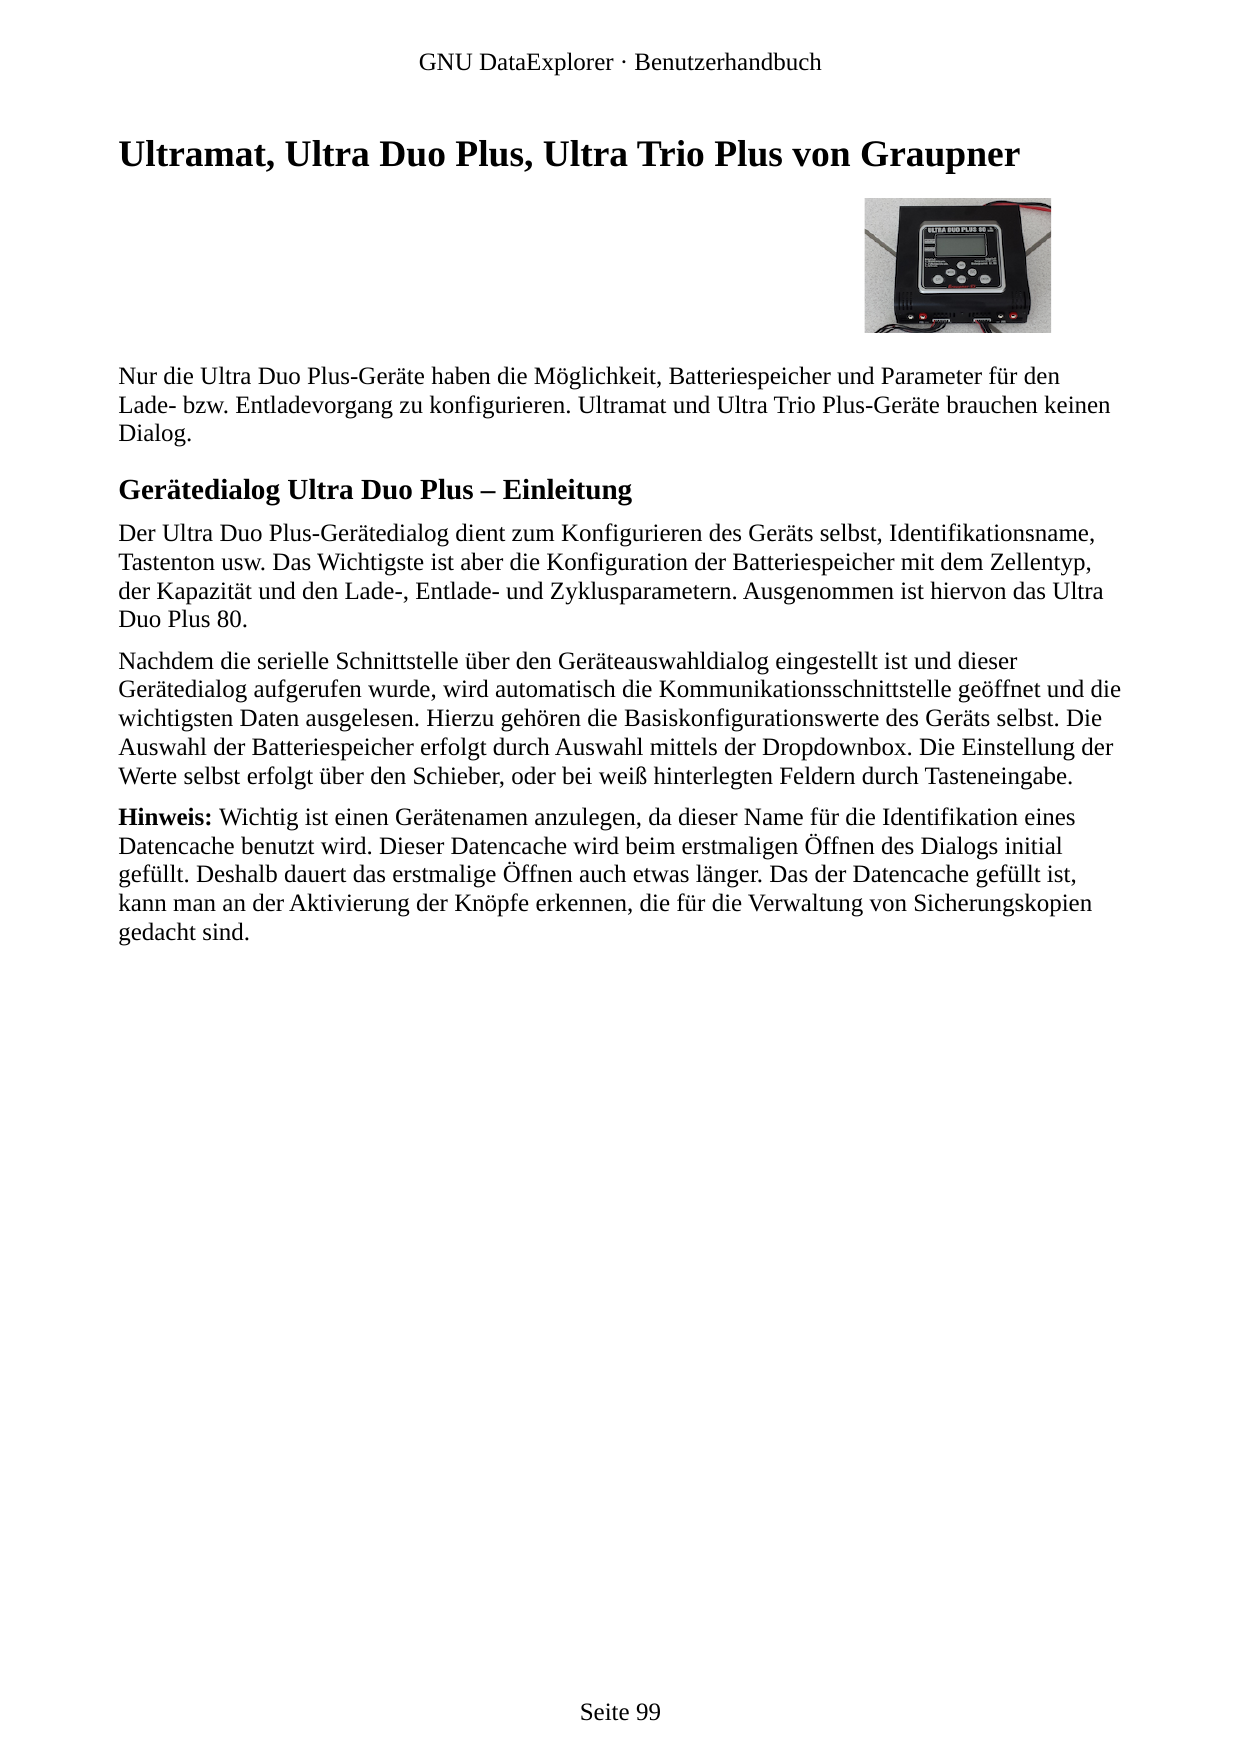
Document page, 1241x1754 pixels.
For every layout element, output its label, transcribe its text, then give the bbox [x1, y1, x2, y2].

text Nachdem die serielle Schnittstelle über den Geräteauswahldialog eingestellt ist und dieser Gerätedialog aufgerufen wurde, wird automatisch die Kommunikationsschnittstelle geöffnet und die wichtigsten Daten ausgelesen. Hierzu gehören die Basiskonfigurationswerte des Geräts selbst. Die Auswahl der Batteriespeicher erfolgt durch Auswahl mittels der Dropdownbox. Die Einstellung der Werte selbst erfolgt über den Schieber, oder bei weiß hinterlegten Feldern durch Tasteneingabe. [118, 646, 1122, 789]
subtitle Gerätedialog Ultra Duo Plus – Einleitung [118, 472, 1122, 506]
text Der Ultra Duo Plus-Gerätedialog dient zum Konfigurieren des Geräts selbst, Identifikationsname, Tastenton usw. Das Wichtigste ist aber die Konfiguration der Batteriespeicher mit dem Zellentyp, der Kapazität und den Lade-, Entlade- und Zyklusparametern. Ausgenommen ist hiervon das Ultra Duo Plus 80. [118, 518, 1122, 633]
text Hinweis: Wichtig ist einen Gerätenamen anzulegen, da dieser Name für die Identifikation eines Datencache benutzt wird. Dieser Datencache wird beim erstmaligen Öffnen des Dialogs initial gefüllt. Deshalb dauert das erstmalige Öffnen auch etwas länger. Das der Datencache gefüllt ist, kann man an der Aktivierung der Knöpfe erkennen, die für die Verwaltung von Sicherungskopien gedacht sind. [118, 802, 1122, 946]
text Nur die Ultra Duo Plus-Geräte haben die Möglichkeit, Batteriespeicher und Parameter für den Lade- bzw. Entladevorgang zu konfigurieren. Ultramat und Ultra Trio Plus-Geräte brauchen keinen Dialog. [118, 361, 1122, 447]
subtitle Ultramat, Ultra Duo Plus, Ultra Trio Plus von Graupner [118, 131, 1122, 174]
picture [864, 198, 1052, 333]
